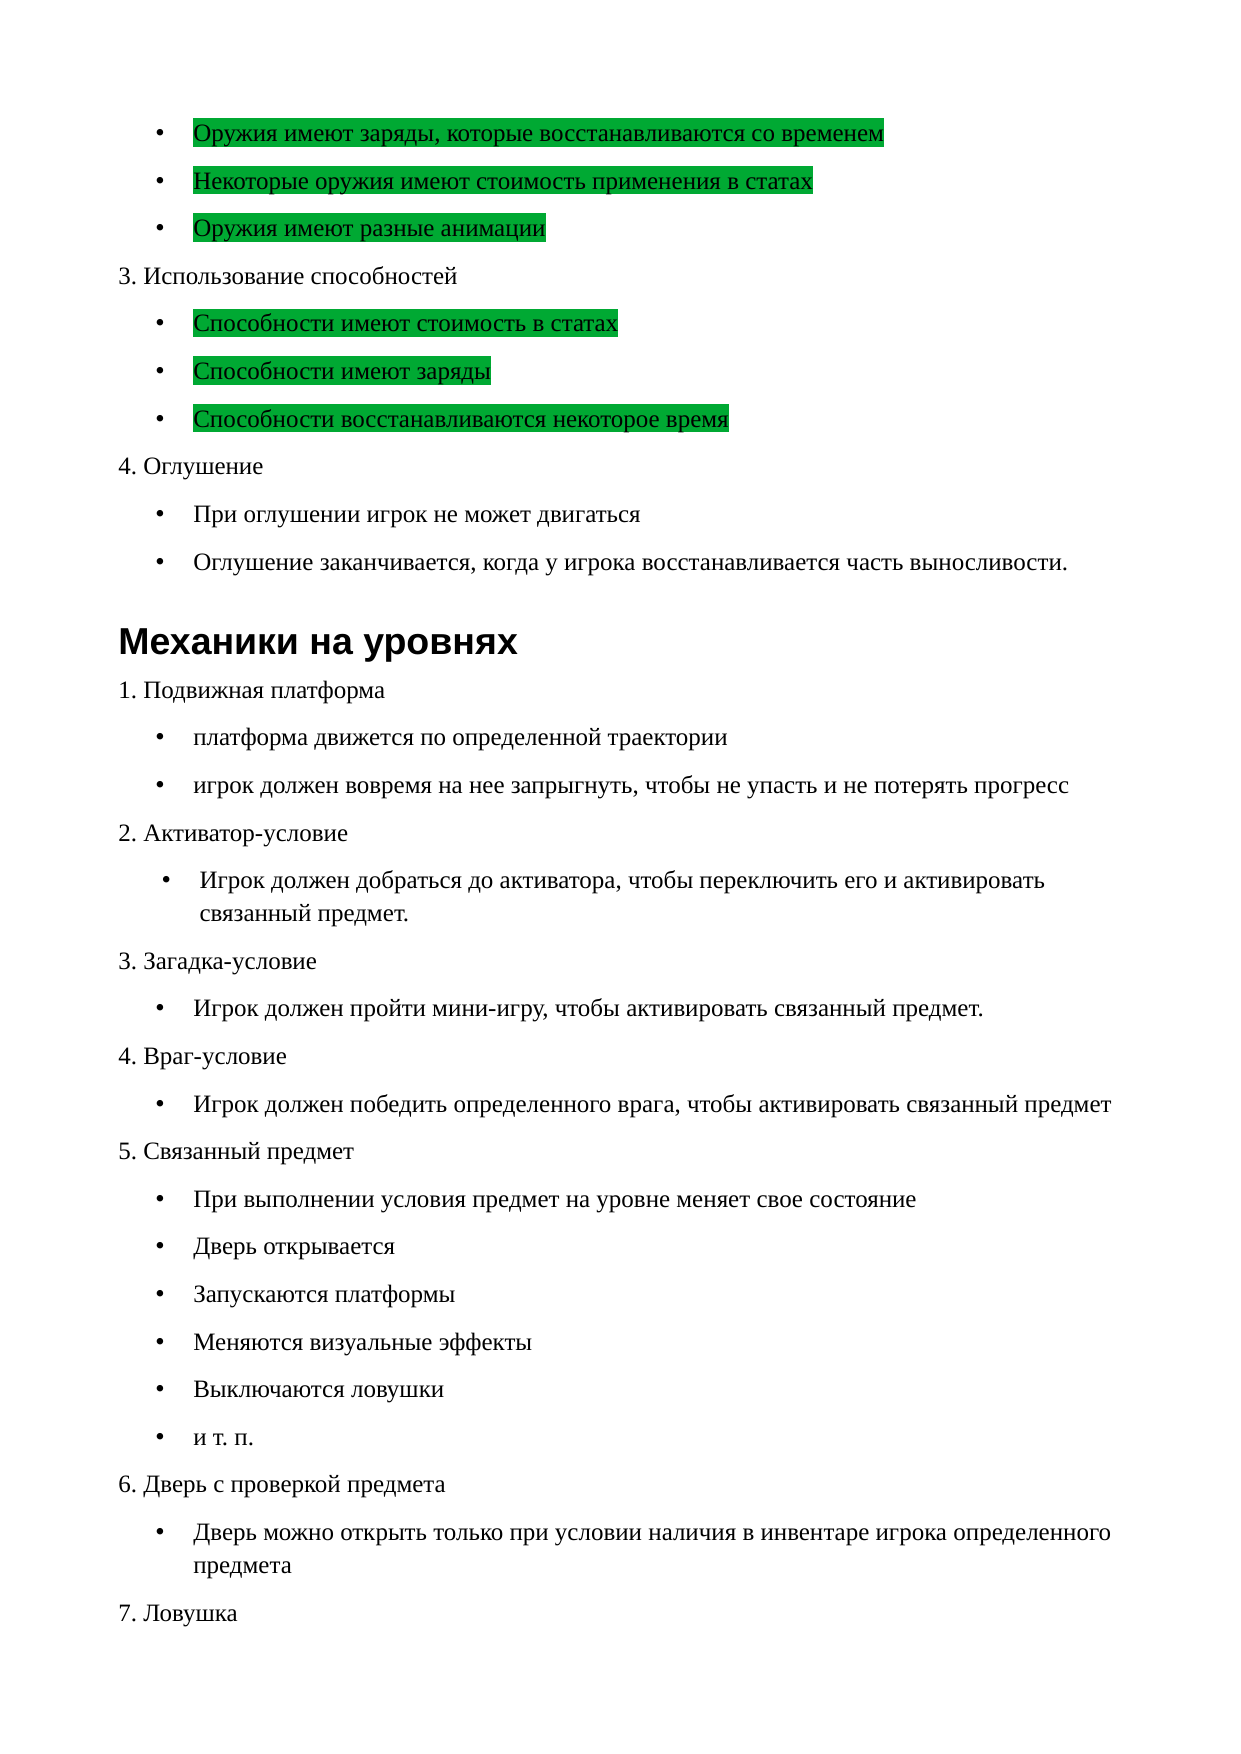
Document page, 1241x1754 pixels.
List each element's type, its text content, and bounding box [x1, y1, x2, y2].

list Способности восстанавливаются некоторое время [156, 404, 1122, 432]
list При оглушении игрок не может двигаться [156, 499, 1122, 528]
list игрок должен вовремя на нее запрыгнуть, чтобы не упасть и не потерять прогресс [156, 770, 1122, 799]
text 5. Связанный предмет [118, 1136, 1122, 1165]
list Выключаются ловушки [156, 1374, 1122, 1403]
list Меняются визуальные эффекты [156, 1327, 1122, 1355]
list и т. п. [156, 1422, 1122, 1451]
list Игрок должен пройти мини-игру, чтобы активировать связанный предмет. [156, 993, 1122, 1022]
text 3. Использование способностей [118, 261, 1122, 290]
text 3. Загадка-условие [118, 946, 1122, 974]
text 1. Подвижная платформа [118, 675, 1122, 703]
list Оружия имеют заряды, которые восстанавливаются со временем [156, 118, 1122, 147]
list платформа движется по определенной траектории [156, 722, 1122, 751]
list Игрок должен победить определенного врага, чтобы активировать связанный предмет [156, 1089, 1122, 1117]
text 4. Оглушение [118, 451, 1122, 480]
list Некоторые оружия имеют стоимость применения в статах [156, 166, 1122, 194]
list Дверь открывается [156, 1231, 1122, 1260]
list Запускаются платформы [156, 1279, 1122, 1308]
list Оглушение заканчивается, когда у игрока восстанавливается часть выносливости. [156, 547, 1122, 575]
list Дверь можно открыть только при условии наличия в инвентаре игрока определенного предмета [156, 1517, 1122, 1579]
list Игрок должен добраться до активатора, чтобы переключить его и активировать связанный предмет. [162, 865, 1122, 927]
text 7. Ловушка [118, 1598, 1122, 1626]
text 6. Дверь с проверкой предмета [118, 1469, 1122, 1498]
text 4. Враг-условие [118, 1041, 1122, 1070]
list При выполнении условия предмет на уровне меняет свое состояние [156, 1184, 1122, 1213]
list Оружия имеют разные анимации [156, 213, 1122, 242]
list Способности имеют стоимость в статах [156, 308, 1122, 337]
list Способности имеют заряды [156, 356, 1122, 385]
text 2. Активатор-условие [118, 818, 1122, 846]
subtitle Механики на уровнях [118, 619, 1122, 662]
